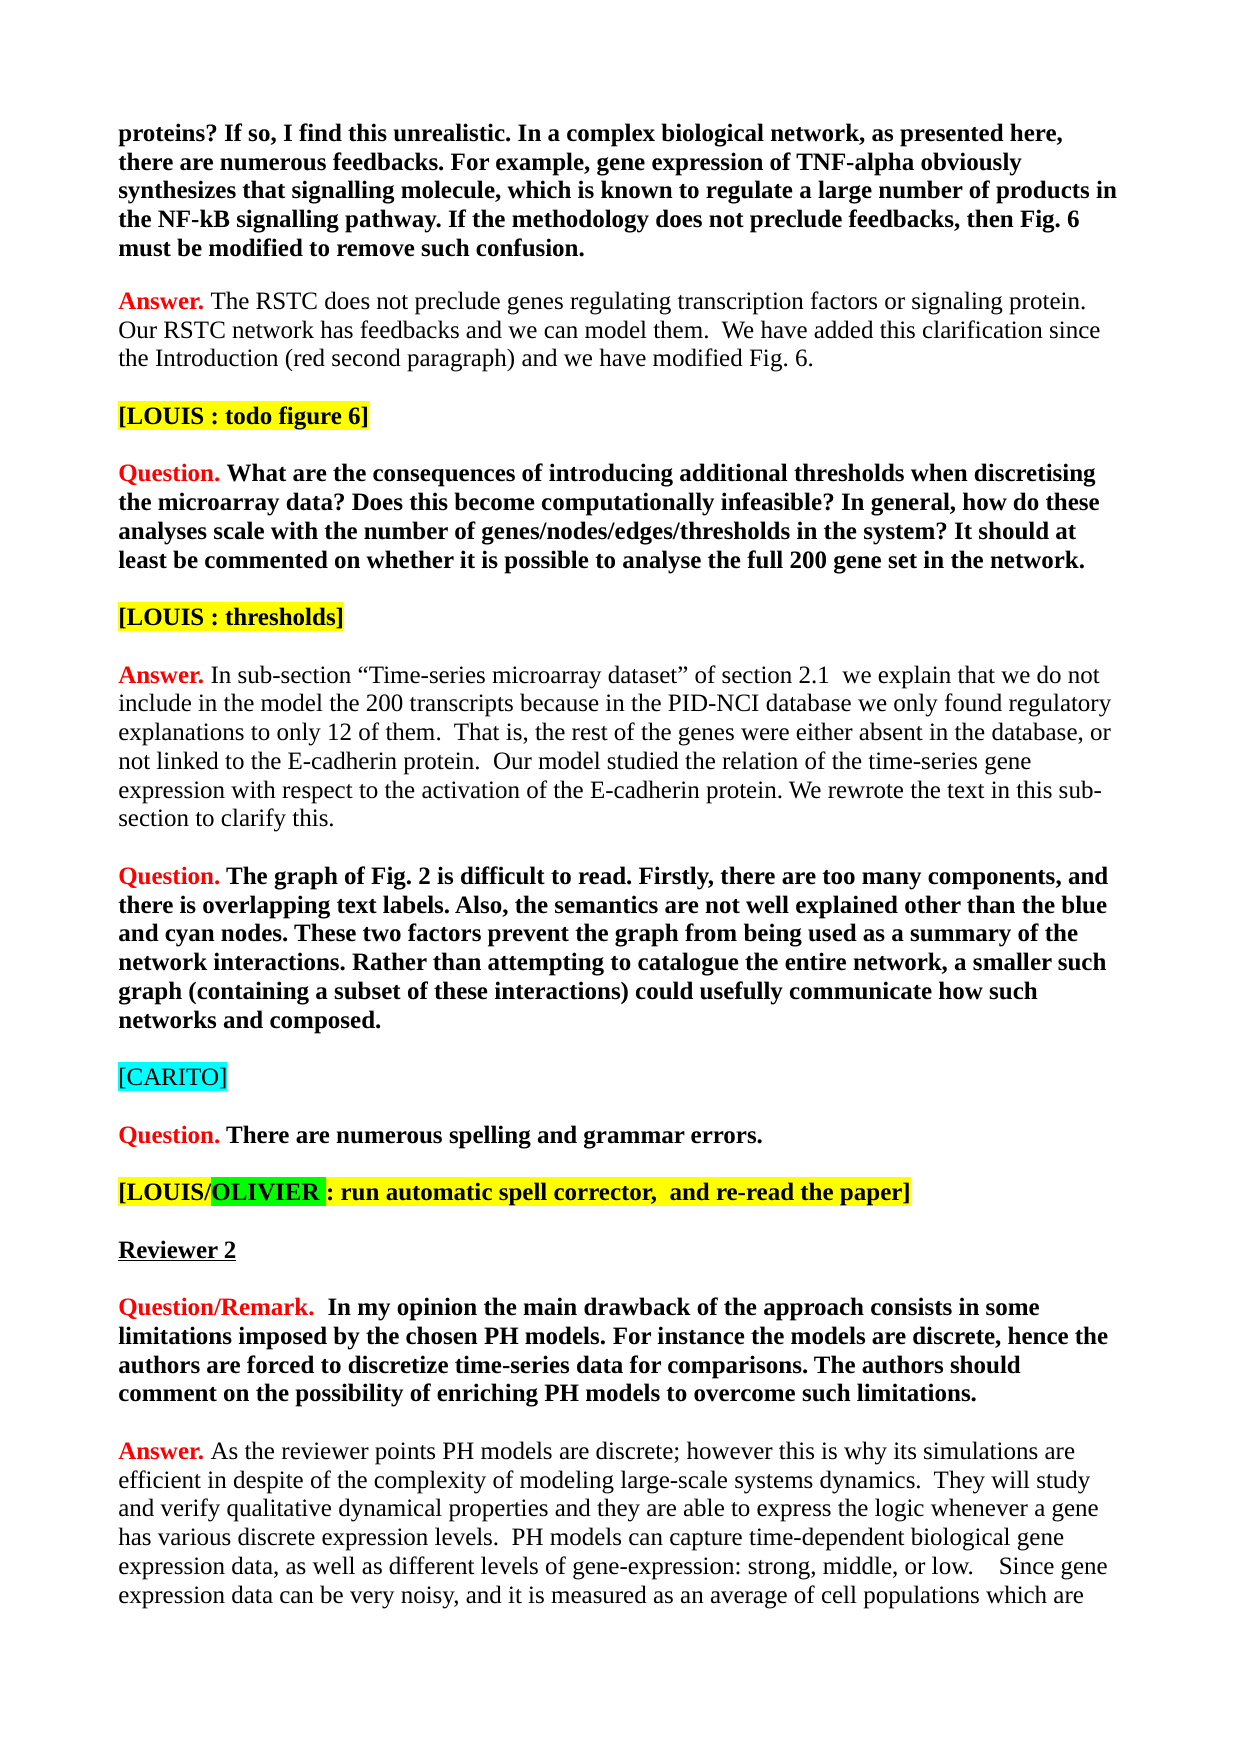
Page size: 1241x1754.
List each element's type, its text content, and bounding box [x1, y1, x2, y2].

text Question/Remark. In my opinion the main drawback of the approach consists in some limitations imposed by the chosen PH models. For instance the models are discrete, hence the authors are forced to discretize time-series data for comparisons. The authors should comment on the possibility of enriching PH models to overcome such limitations. [118, 1292, 1122, 1407]
text [LOUIS : thresholds] [118, 602, 1122, 631]
text Answer. As the reviewer points PH models are discrete; however this is why its simulations are efficient in despite of the complexity of modeling large-scale systems dynamics. They will study and verify qualitative dynamical properties and they are able to express the logic whenever a gene has various discrete expression levels. PH models can capture time-dependent biological gene expression data, as well as different levels of gene-expression: strong, middle, or low. Since gene expression data can be very noisy, and it is measured as an average of cell populations which are [118, 1436, 1122, 1608]
text [LOUIS/OLIVIER : run automatic spell corrector, and re-read the paper] [118, 1177, 1122, 1206]
text [LOUIS : todo figure 6] [118, 401, 1122, 430]
text Reviewer 2 [118, 1235, 1122, 1263]
text Answer. The RSTC does not preclude genes regulating transcription factors or signaling protein. Our RSTC network has feedbacks and we can model them. We have added this clarification since the Introduction (red second paragraph) and we have modified Fig. 6. [118, 286, 1122, 372]
text proteins? If so, I find this unrealistic. In a complex biological network, as presented here, there are numerous feedbacks. For example, gene expression of TNF-alpha obviously synthesizes that signalling molecule, which is known to regulate a large number of products in the NF-kB signalling pathway. If the methodology does not preclude feedbacks, then Fig. 6 must be modified to remove such confusion. [118, 118, 1122, 262]
text Question. The graph of Fig. 2 is difficult to read. Firstly, there are too many components, and there is overlapping text labels. Also, the semantics are not well explained other than the blue and cyan nodes. These two factors prevent the graph from being used as a summary of the network interactions. Rather than attempting to catalogue the entire network, a smaller such graph (containing a subset of these interactions) could usefully communicate how such networks and composed. [118, 861, 1122, 1033]
text Answer. In sub-section “Time-series microarray dataset” of section 2.1 we explain that we do not include in the model the 200 transcripts because in the PID-NCI database we only found regulatory explanations to only 12 of them. That is, the rest of the genes were either absent in the database, or not linked to the E-cadherin protein. Our model studied the relation of the time-series gene expression with respect to the activation of the E-cadherin protein. We rewrote the text in this sub-section to clarify this. [118, 660, 1122, 832]
text Question. What are the consequences of introducing additional thresholds when discretising the microarray data? Does this become computationally infeasible? In general, how do these analyses scale with the number of genes/nodes/edges/thresholds in the system? It should at least be commented on whether it is possible to analyse the full 200 gene set in the network. [118, 458, 1122, 573]
text [CARITO] [118, 1062, 1122, 1091]
text Question. There are numerous spelling and grammar errors. [118, 1120, 1122, 1148]
